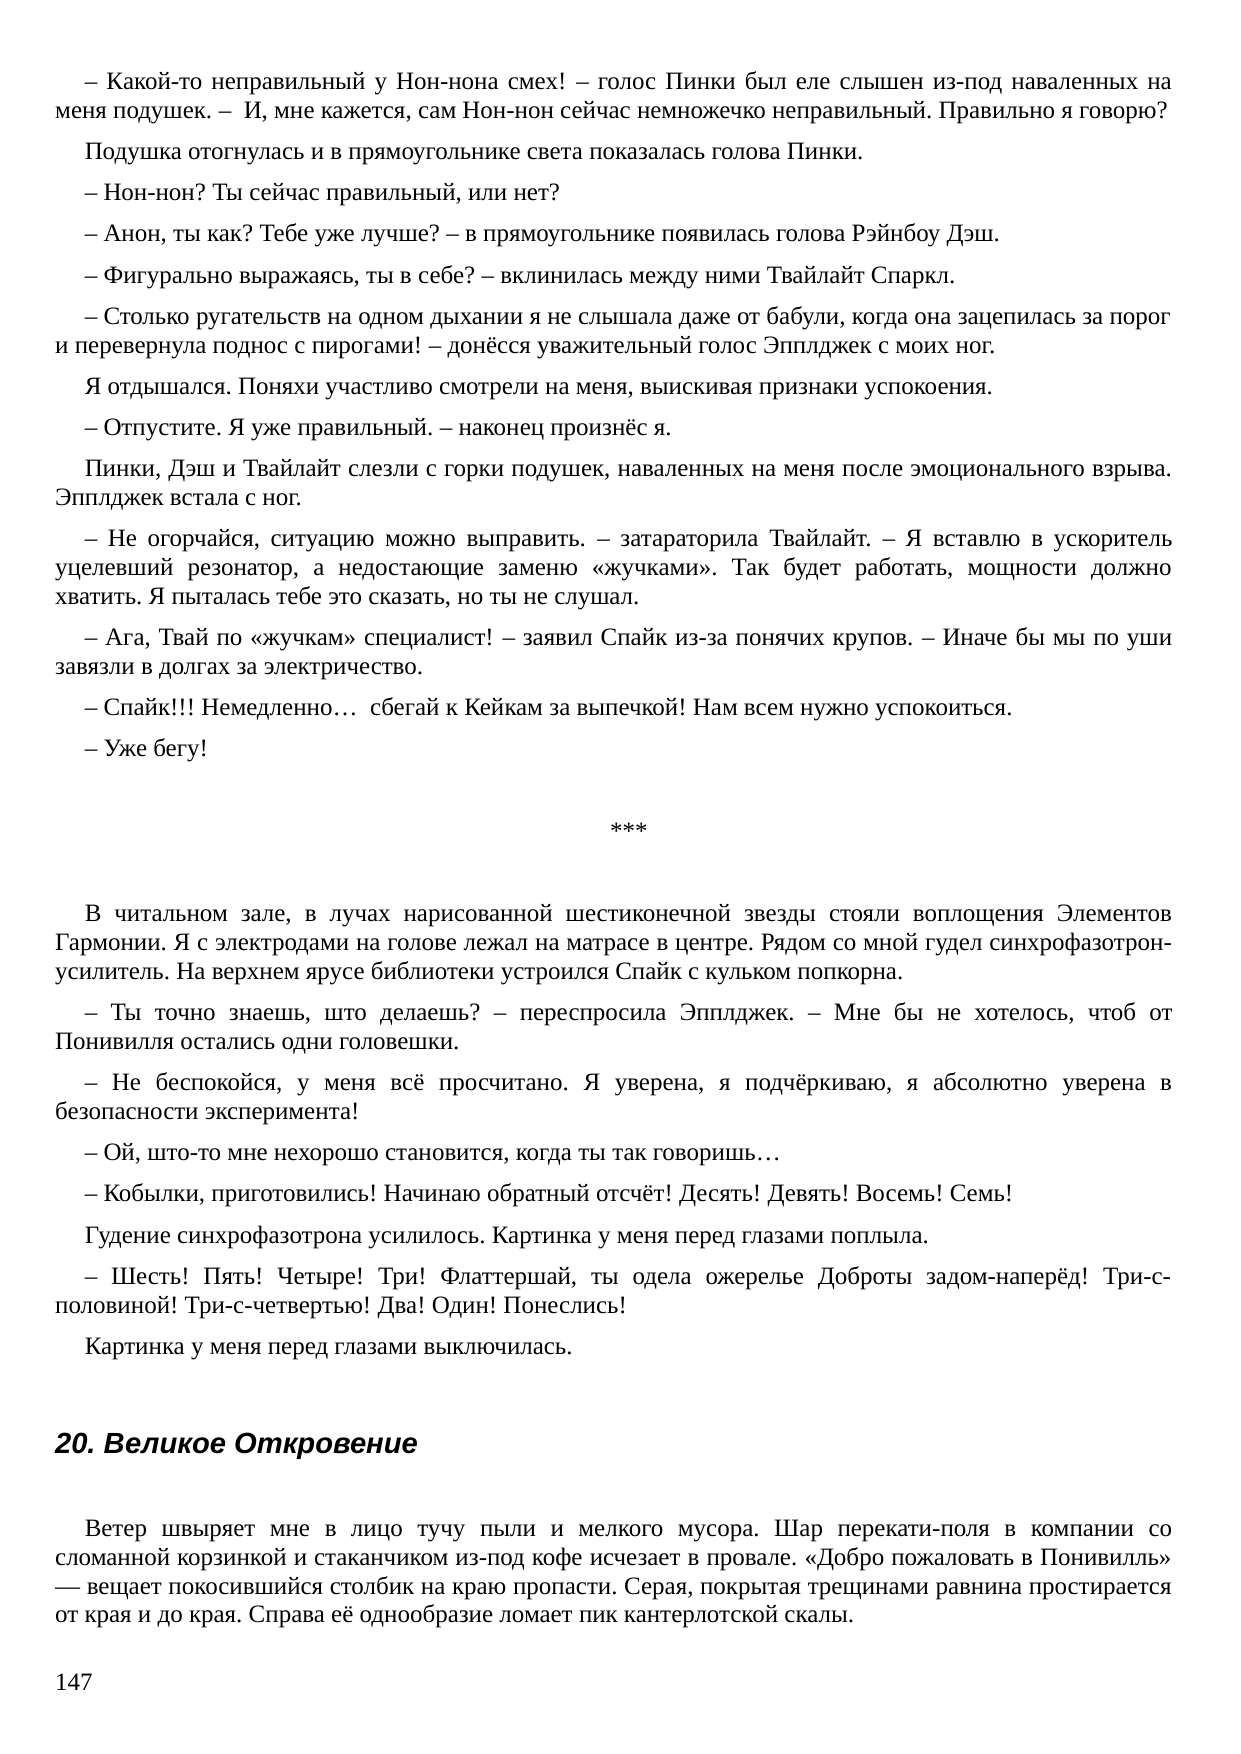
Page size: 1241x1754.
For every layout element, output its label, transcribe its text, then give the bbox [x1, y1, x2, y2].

text – Ага, Твай по «жучкам» специалист! – заявил Спайк из-за понячих крупов. – Иначе бы мы по уши завязли в долгах за электричество. [55, 622, 1173, 680]
text – Ой, што-то мне нехорошо становится, когда ты так говоришь… [55, 1137, 1173, 1166]
text – Нон-нон? Ты сейчас правильный, или нет? [55, 177, 1173, 206]
text – Фигурально выражаясь, ты в себе? – вклинилась между ними Твайлайт Спаркл. [55, 260, 1173, 288]
text – Уже бегу! [55, 733, 1173, 762]
text – Не огорчайся, ситуацию можно выправить. – затараторила Твайлайт. – Я вставлю в ускоритель уцелевший резонатор, а недостающие заменю «жучками». Так будет работать, мощности должно хватить. Я пыталась тебе это сказать, но ты не слушал. [55, 523, 1173, 610]
text *** [55, 816, 1173, 845]
text Подушка отогнулась и в прямоугольнике света показалась голова Пинки. [55, 136, 1173, 165]
text Пинки, Дэш и Твайлайт слезли с горки подушек, наваленных на меня после эмоционального взрыва. Эпплджек встала с ног. [55, 453, 1173, 511]
text Ветер швыряет мне в лицо тучу пыли и мелкого мусора. Шар перекати-поля в компании со сломанной корзинкой и стаканчиком из-под кофе исчезает в провале. «Добро пожаловать в Понивилль» — вещает покосившийся столбик на краю пропасти. Серая, покрытая трещинами равнина простирается от края и до края. Справа её однообразие ломает пик кантерлотской скалы. [55, 1513, 1173, 1628]
text – Шесть! Пять! Четыре! Три! Флаттершай, ты одела ожерелье Доброты задом-наперёд! Три-с-половиной! Три-с-четвертью! Два! Один! Понеслись! [55, 1261, 1173, 1318]
text – Спайк!!! Немедленно… сбегай к Кейкам за выпечкой! Нам всем нужно успокоиться. [55, 692, 1173, 721]
text – Какой-то неправильный у Нон-нона смех! – голос Пинки был еле слышен из-под наваленных на меня подушек. – И, мне кажется, сам Нон-нон сейчас немножечко неправильный. Правильно я говорю? [55, 66, 1173, 123]
text – Анон, ты как? Тебе уже лучше? – в прямоугольнике появилась голова Рэйнбоу Дэш. [55, 218, 1173, 247]
text – Ты точно знаешь, што делаешь? – переспросила Эпплджек. – Мне бы не хотелось, чтоб от Понивилля остались одни головешки. [55, 997, 1173, 1055]
text – Кобылки, приготовились! Начинаю обратный отсчёт! Десять! Девять! Восемь! Семь! [55, 1178, 1173, 1207]
text Картинка у меня перед глазами выключилась. [55, 1331, 1173, 1360]
text – Столько ругательств на одном дыхании я не слышала даже от бабули, когда она зацепилась за порог и перевернула поднос с пирогами! – донёсся уважительный голос Эпплджек с моих ног. [55, 301, 1173, 358]
text – Не беспокойся, у меня всё просчитано. Я уверена, я подчёркиваю, я абсолютно уверена в безопасности эксперимента! [55, 1067, 1173, 1125]
subtitle 20. Великое Откровение [55, 1426, 1173, 1459]
text Я отдышался. Поняхи участливо смотрели на меня, выискивая признаки успокоения. [55, 371, 1173, 400]
text Гудение синхрофазотрона усилилось. Картинка у меня перед глазами поплыла. [55, 1220, 1173, 1248]
text – Отпустите. Я уже правильный. – наконец произнёс я. [55, 412, 1173, 441]
text В читальном зале, в лучах нарисованной шестиконечной звезды стояли воплощения Элементов Гармонии. Я с электродами на голове лежал на матрасе в центре. Рядом со мной гудел синхрофазотрон-усилитель. На верхнем ярусе библиотеки устроился Спайк с кульком попкорна. [55, 898, 1173, 985]
